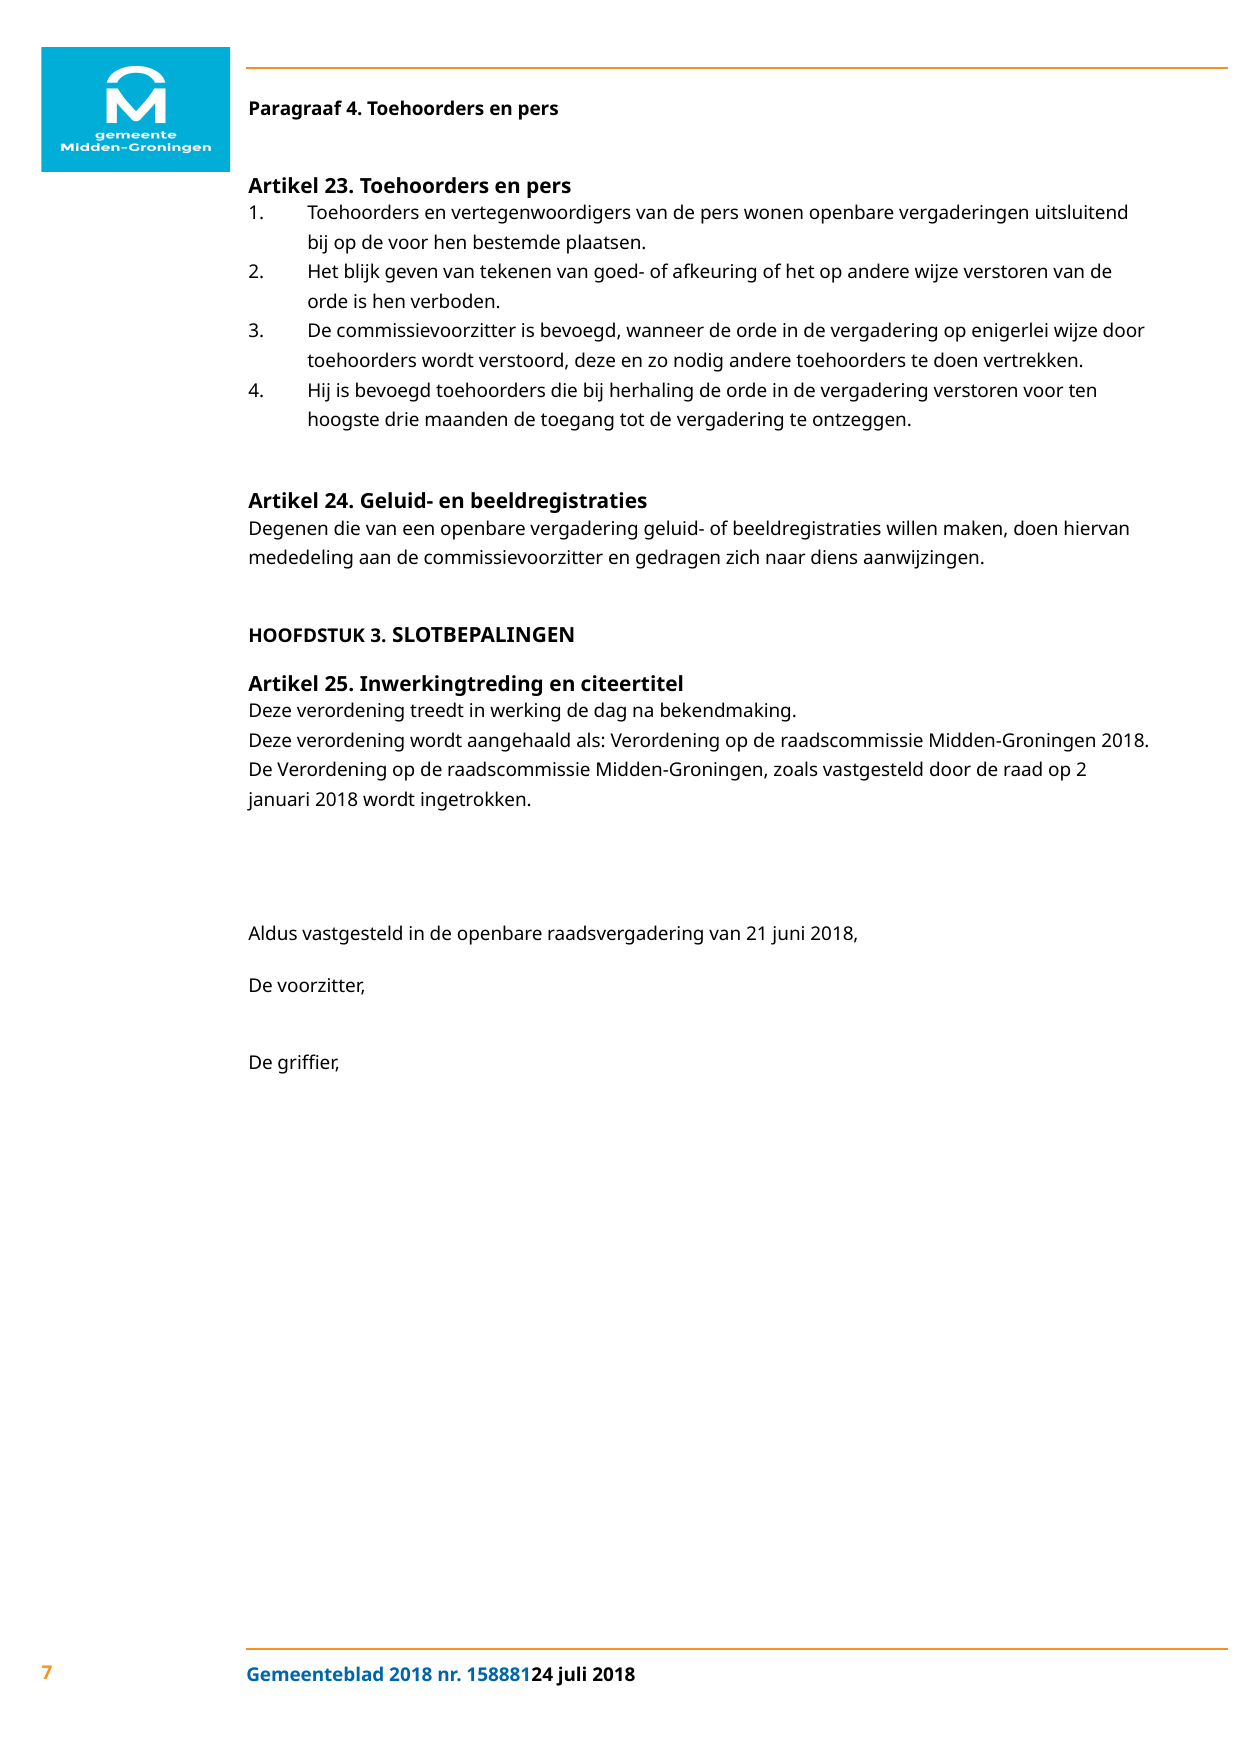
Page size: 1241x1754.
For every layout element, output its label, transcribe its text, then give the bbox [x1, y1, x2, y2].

text Artikel 24. Geluid- en beeldregistraties [248, 486, 1152, 515]
list Het blijk geven van tekenen van goed- of afkeuring of het op andere wijze verstoren van de orde is hen verboden. [248, 258, 1152, 314]
list Toehoorders en vertegenwoordigers van de pers wonen openbare vergaderingen uitsluitend bij op de voor hen bestemde plaatsen. [248, 199, 1152, 255]
list Hij is bevoegd toehoorders die bij herhaling de orde in de vergadering verstoren voor ten hoogste drie maanden de toegang tot de vergadering te ontzeggen. [248, 377, 1152, 432]
picture [107, 89, 165, 122]
text De Verordening op de raadscommissie Midden-Groningen, zoals vastgesteld door de raad op 2 januari 2018 wordt ingetrokken. [248, 757, 1152, 812]
text HOOFDSTUK 3. SLOTBEPALINGEN [248, 620, 1152, 648]
text Aldus vastgesteld in de openbare raadsvergadering van 21 juni 2018, [248, 921, 1152, 946]
text Artikel 23. Toehoorders en pers [248, 171, 1152, 199]
text Paragraaf 4. Toehoorders en pers [248, 95, 1152, 121]
text Deze verordening treedt in werking de dag na bekendmaking. [248, 697, 1152, 723]
picture [108, 66, 164, 82]
picture [184, 146, 190, 153]
text De griffier, [248, 1049, 1152, 1075]
text Deze verordening wordt aangehaald als: Verordening op de raadscommissie Midden-Groningen 2018. [248, 727, 1152, 753]
text Degenen die van een openbare vergadering geluid- of beeldregistraties willen maken, doen hiervan mededeling aan de commissievoorzitter en gedragen zich naar diens aanwijzingen. [248, 515, 1152, 570]
list De commissievoorzitter is bevoegd, wanneer de orde in de vergadering op enigerlei wijze door toehoorders wordt verstoord, deze en zo nodig andere toehoorders te doen vertrekken. [248, 318, 1152, 373]
text De voorzitter, [248, 972, 1152, 998]
text Artikel 25. Inwerkingtreding en citeertitel [248, 669, 1152, 697]
